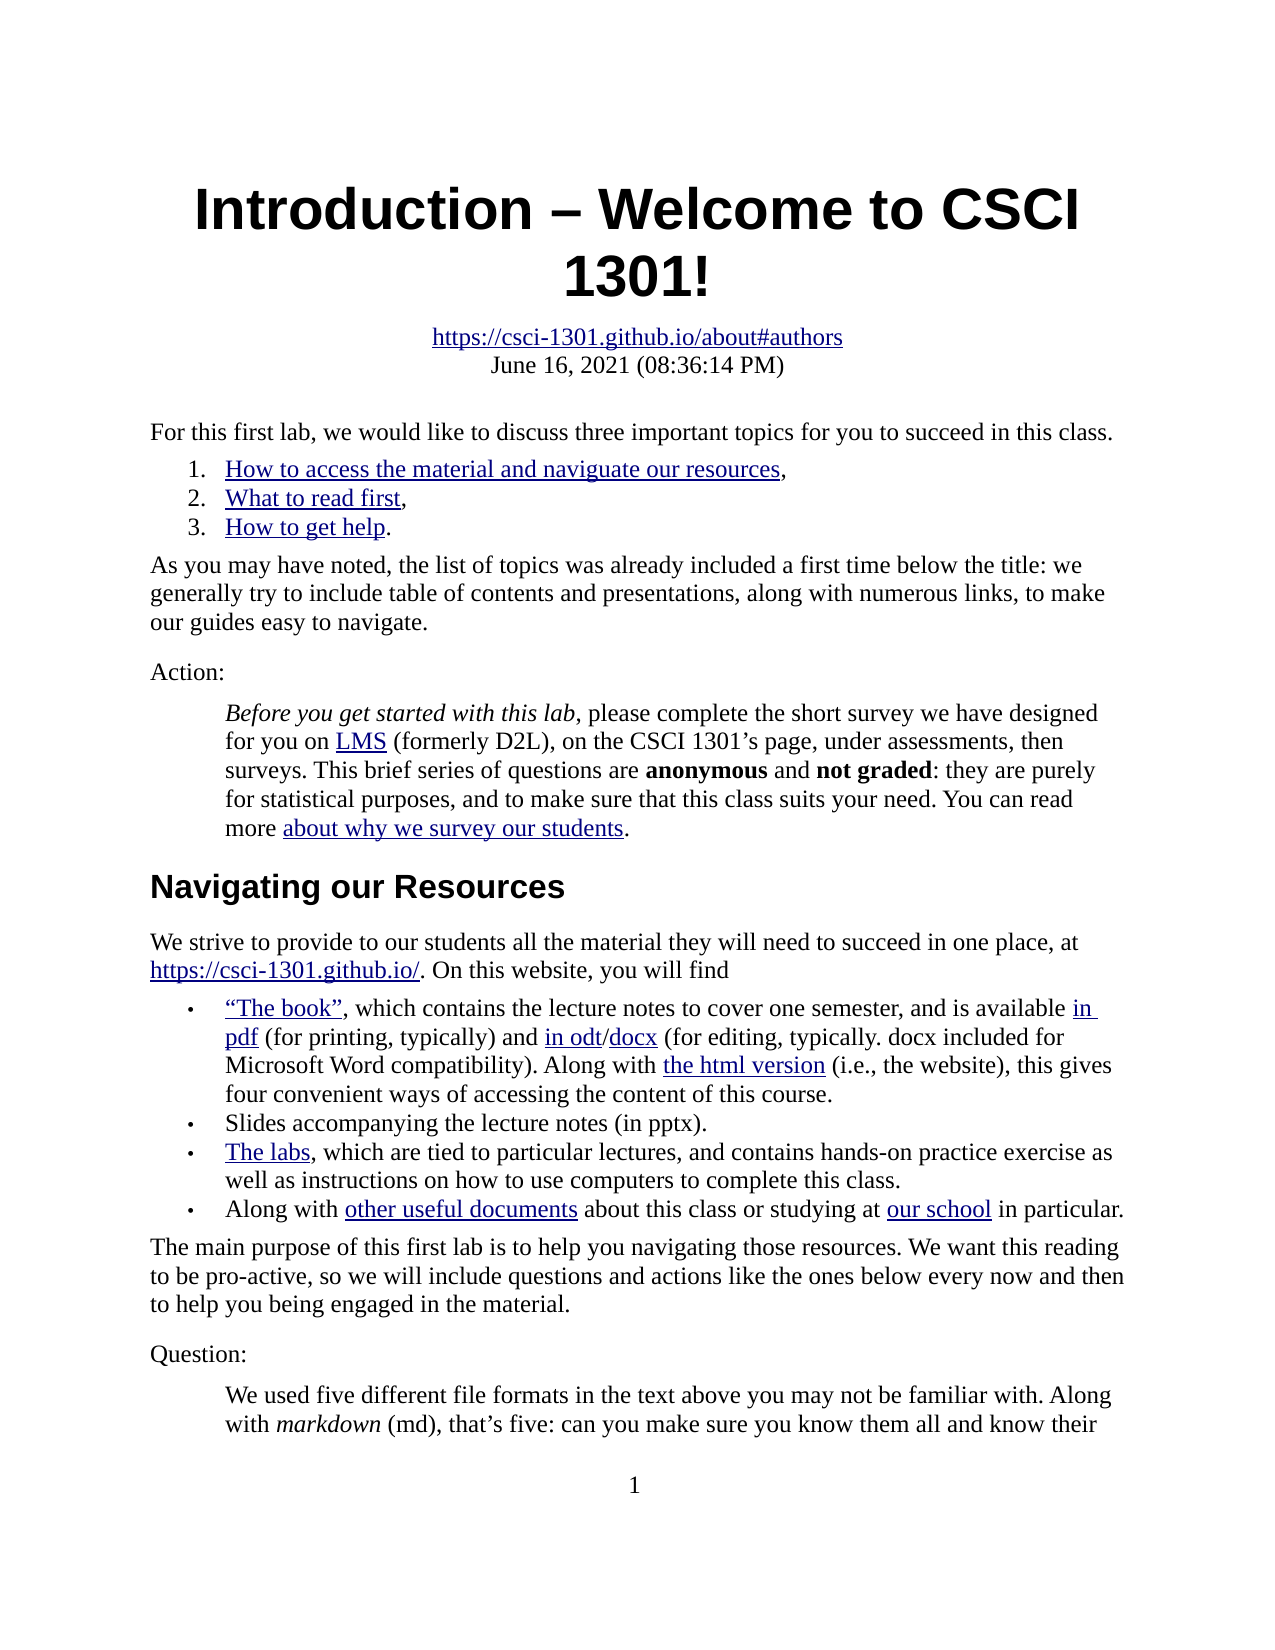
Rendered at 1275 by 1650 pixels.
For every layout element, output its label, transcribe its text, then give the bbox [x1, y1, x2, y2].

text For this first lab, we would like to discuss three important topics for you to succeed in this class. [150, 417, 1125, 446]
list The labs, which are tied to particular lectures, and contains hands-on practice exercise as well as instructions on how to use computers to complete this class. [187, 1137, 1125, 1194]
text Action: [150, 657, 1125, 686]
text June 16, 2021 (08:36:14 PM) [150, 350, 1125, 379]
text As you may have noted, the list of topics was already included a first time below the title: we generally try to include table of contents and presentations, along with numerous links, to make our guides easy to navigate. [150, 550, 1125, 636]
list How to get help. [187, 512, 1125, 541]
text https://csci-1301.github.io/about#authors [150, 322, 1125, 350]
text The main purpose of this first lab is to help you navigating those resources. We want this reading to be pro-active, so we will include questions and actions like the ones below every now and then to help you being engaged in the material. [150, 1232, 1125, 1318]
list Along with other useful documents about this class or studying at our school in particular. [187, 1194, 1125, 1223]
subtitle Navigating our Resources [150, 866, 1125, 905]
title Introduction – Welcome to CSCI 1301! [150, 175, 1125, 309]
text Question: [150, 1339, 1125, 1368]
text We strive to provide to our students all the material they will need to succeed in one place, at https://csci-1301.github.io/. On this website, you will find [150, 927, 1125, 984]
list What to read first, [187, 483, 1125, 512]
text We used five different file formats in the text above you may not be familiar with. Along with markdown (md), that’s five: can you make sure you know them all and know their [225, 1380, 1125, 1437]
list Slides accompanying the lecture notes (in pptx). [187, 1108, 1125, 1137]
list “The book”, which contains the lecture notes to cover one semester, and is available in pdf (for printing, typically) and in odt/docx (for editing, typically. docx included for Microsoft Word compatibility). Along with the html version (i.e., the website), this gives four convenient ways of accessing the content of this course. [187, 993, 1125, 1108]
list How to access the material and naviguate our resources, [187, 454, 1125, 483]
text Before you get started with this lab, please complete the short survey we have designed for you on LMS (formerly D2L), on the CSCI 1301’s page, under assessments, then surveys. This brief series of questions are anonymous and not graded: they are purely for statistical purposes, and to make sure that this class suits your need. You can read more about why we survey our students. [225, 698, 1125, 841]
